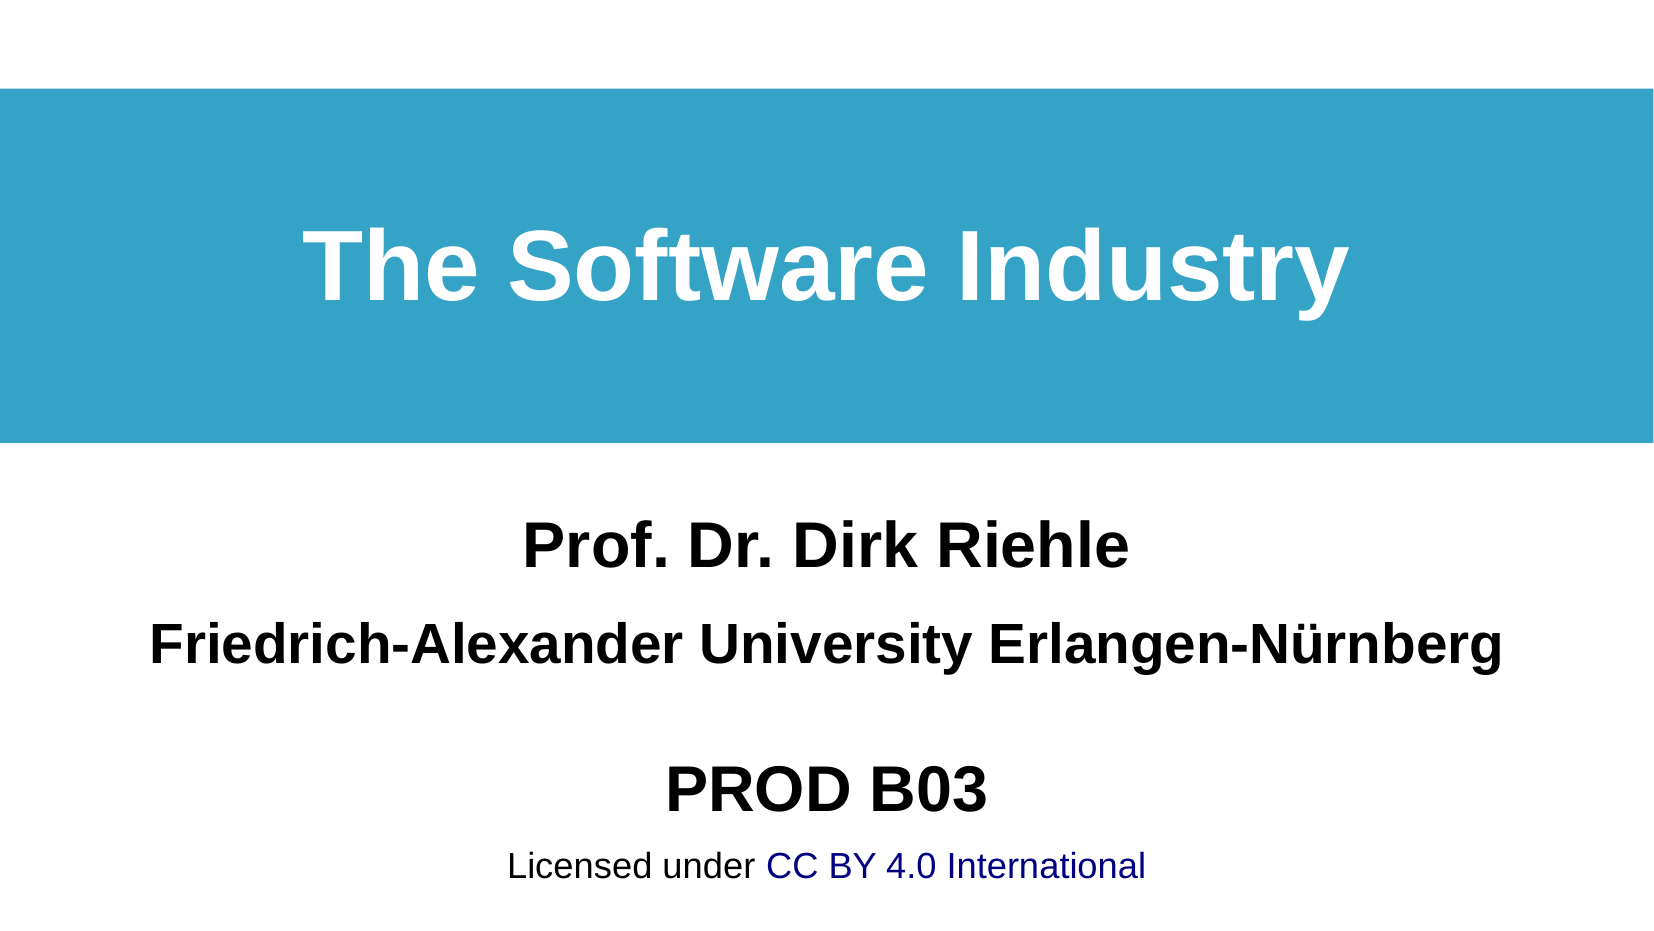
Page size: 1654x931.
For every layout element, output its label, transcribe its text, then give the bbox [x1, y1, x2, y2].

subtitle Prof. Dr. Dirk Riehle Friedrich-Alexander University Erlangen-Nürnberg PROD B03 Licensed under CC BY 4.0 International [29, 472, 1625, 886]
title The Software Industry [0, 88, 1654, 443]
